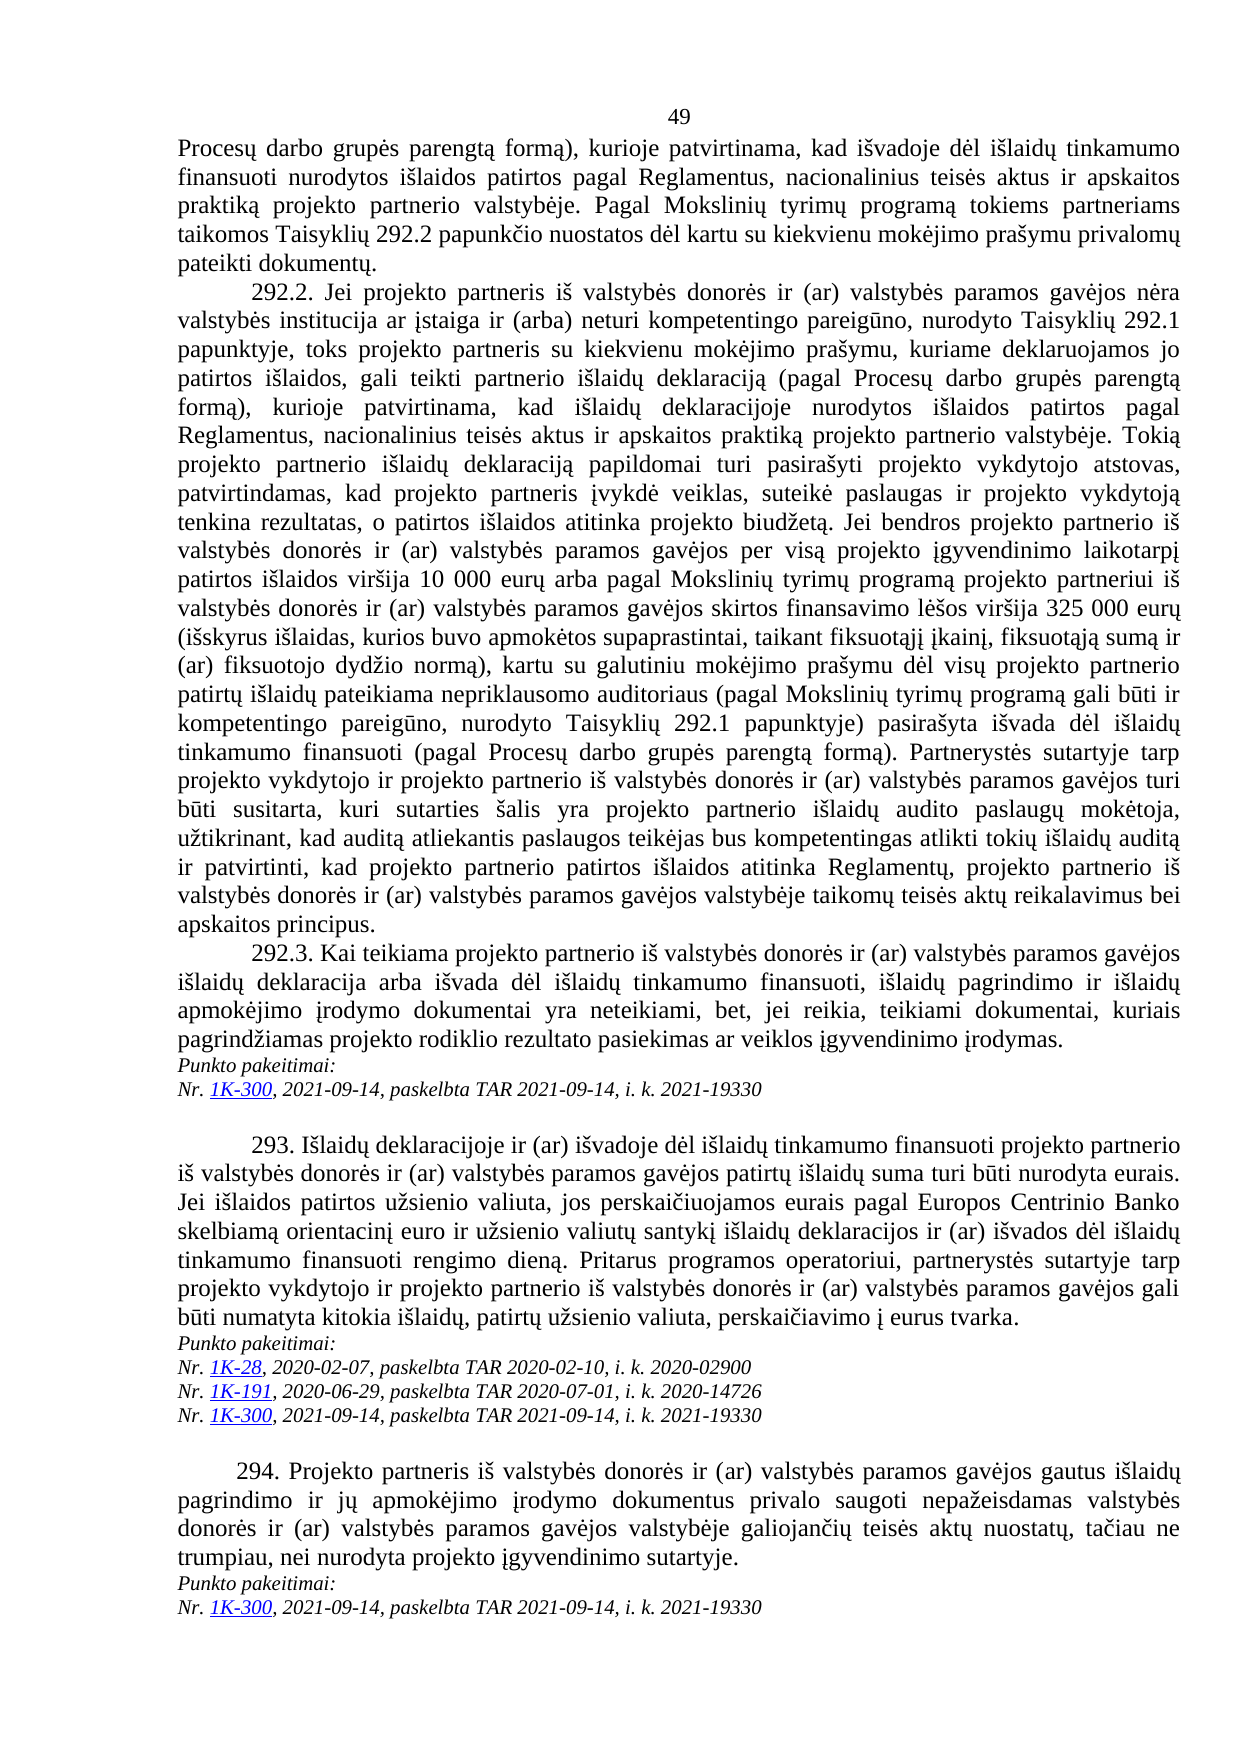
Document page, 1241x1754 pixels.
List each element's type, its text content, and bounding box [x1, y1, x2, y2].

text Procesų darbo grupės parengtą formą), kurioje patvirtinama, kad išvadoje dėl išlaidų tinkamumo finansuoti nurodytos išlaidos patirtos pagal Reglamentus, nacionalinius teisės aktus ir apskaitos praktiką projekto partnerio valstybėje. Pagal Mokslinių tyrimų programą tokiems partneriams taikomos Taisyklių 292.2 papunkčio nuostatos dėl kartu su kiekvienu mokėjimo prašymu privalomų pateikti dokumentų. [177, 133, 1181, 277]
text Punkto pakeitimai: [177, 1331, 1181, 1355]
text Nr. 1K-300, 2021-09-14, paskelbta TAR 2021-09-14, i. k. 2021-19330 [177, 1595, 1181, 1619]
text 294. Projekto partneris iš valstybės donorės ir (ar) valstybės paramos gavėjos gautus išlaidų pagrindimo ir jų apmokėjimo įrodymo dokumentus privalo saugoti nepažeisdamas valstybės donorės ir (ar) valstybės paramos gavėjos valstybėje galiojančių teisės aktų nuostatų, tačiau ne trumpiau, nei nurodyta projekto įgyvendinimo sutartyje. [177, 1456, 1181, 1571]
text Punkto pakeitimai: [177, 1571, 1181, 1595]
text Nr. 1K-300, 2021-09-14, paskelbta TAR 2021-09-14, i. k. 2021-19330 [177, 1403, 1181, 1427]
text 293. Išlaidų deklaracijoje ir (ar) išvadoje dėl išlaidų tinkamumo finansuoti projekto partnerio iš valstybės donorės ir (ar) valstybės paramos gavėjos patirtų išlaidų suma turi būti nurodyta eurais. Jei išlaidos patirtos užsienio valiuta, jos perskaičiuojamos eurais pagal Europos Centrinio Banko skelbiamą orientacinį euro ir užsienio valiutų santykį išlaidų deklaracijos ir (ar) išvados dėl išlaidų tinkamumo finansuoti rengimo dieną. Pritarus programos operatoriui, partnerystės sutartyje tarp projekto vykdytojo ir projekto partnerio iš valstybės donorės ir (ar) valstybės paramos gavėjos gali būti numatyta kitokia išlaidų, patirtų užsienio valiuta, perskaičiavimo į eurus tvarka. [177, 1130, 1181, 1331]
text 292.3. Kai teikiama projekto partnerio iš valstybės donorės ir (ar) valstybės paramos gavėjos išlaidų deklaracija arba išvada dėl išlaidų tinkamumo finansuoti, išlaidų pagrindimo ir išlaidų apmokėjimo įrodymo dokumentai yra neteikiami, bet, jei reikia, teikiami dokumentai, kuriais pagrindžiamas projekto rodiklio rezultato pasiekimas ar veiklos įgyvendinimo įrodymas. [177, 938, 1181, 1053]
text Nr. 1K-191, 2020-06-29, paskelbta TAR 2020-07-01, i. k. 2020-14726 [177, 1379, 1181, 1403]
text Punkto pakeitimai: [177, 1053, 1181, 1077]
text Nr. 1K-28, 2020-02-07, paskelbta TAR 2020-02-10, i. k. 2020-02900 [177, 1355, 1181, 1379]
text Nr. 1K-300, 2021-09-14, paskelbta TAR 2021-09-14, i. k. 2021-19330 [177, 1077, 1181, 1101]
text 292.2. Jei projekto partneris iš valstybės donorės ir (ar) valstybės paramos gavėjos nėra valstybės institucija ar įstaiga ir (arba) neturi kompetentingo pareigūno, nurodyto Taisyklių 292.1 papunktyje, toks projekto partneris su kiekvienu mokėjimo prašymu, kuriame deklaruojamos jo patirtos išlaidos, gali teikti partnerio išlaidų deklaraciją (pagal Procesų darbo grupės parengtą formą), kurioje patvirtinama, kad išlaidų deklaracijoje nurodytos išlaidos patirtos pagal Reglamentus, nacionalinius teisės aktus ir apskaitos praktiką projekto partnerio valstybėje. Tokią projekto partnerio išlaidų deklaraciją papildomai turi pasirašyti projekto vykdytojo atstovas, patvirtindamas, kad projekto partneris įvykdė veiklas, suteikė paslaugas ir projekto vykdytoją tenkina rezultatas, o patirtos išlaidos atitinka projekto biudžetą. Jei bendros projekto partnerio iš valstybės donorės ir (ar) valstybės paramos gavėjos per visą projekto įgyvendinimo laikotarpį patirtos išlaidos viršija 10 000 eurų arba pagal Mokslinių tyrimų programą projekto partneriui iš valstybės donorės ir (ar) valstybės paramos gavėjos skirtos finansavimo lėšos viršija 325 000 eurų (išskyrus išlaidas, kurios buvo apmokėtos supaprastintai, taikant fiksuotąjį įkainį, fiksuotąją sumą ir (ar) fiksuotojo dydžio normą), kartu su galutiniu mokėjimo prašymu dėl visų projekto partnerio patirtų išlaidų pateikiama nepriklausomo auditoriaus (pagal Mokslinių tyrimų programą gali būti ir kompetentingo pareigūno, nurodyto Taisyklių 292.1 papunktyje) pasirašyta išvada dėl išlaidų tinkamumo finansuoti (pagal Procesų darbo grupės parengtą formą). Partnerystės sutartyje tarp projekto vykdytojo ir projekto partnerio iš valstybės donorės ir (ar) valstybės paramos gavėjos turi būti susitarta, kuri sutarties šalis yra projekto partnerio išlaidų audito paslaugų mokėtoja, užtikrinant, kad auditą atliekantis paslaugos teikėjas bus kompetentingas atlikti tokių išlaidų auditą ir patvirtinti, kad projekto partnerio patirtos išlaidos atitinka Reglamentų, projekto partnerio iš valstybės donorės ir (ar) valstybės paramos gavėjos valstybėje taikomų teisės aktų reikalavimus bei apskaitos principus. [177, 277, 1181, 938]
